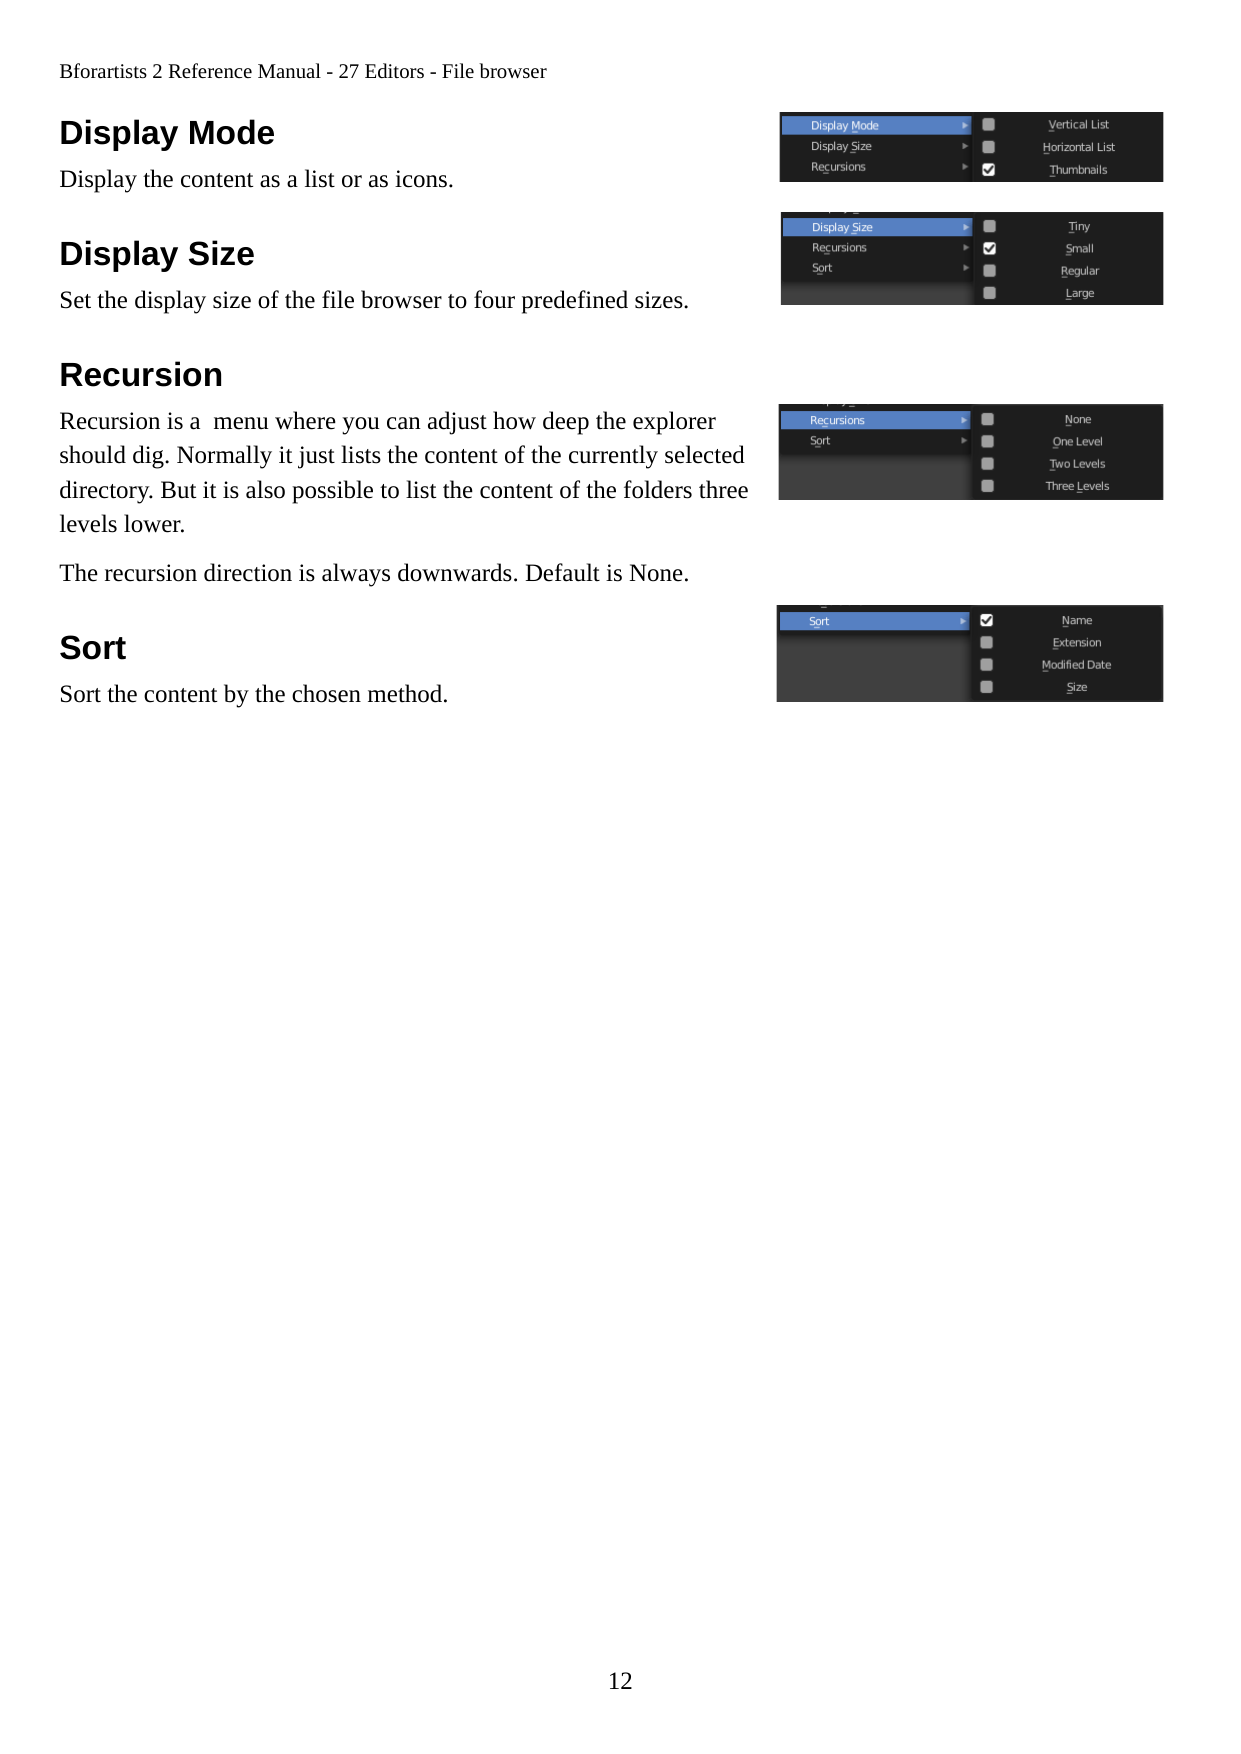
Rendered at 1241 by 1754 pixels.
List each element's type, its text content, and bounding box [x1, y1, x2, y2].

text Sort the content by the chosen method. [59, 679, 1181, 708]
text Recursion is a menu where you can adjust how deep the explorer should dig. Normally it just lists the content of the currently selected directory. But it is also possible to list the content of the folders three levels lower. [59, 406, 1181, 538]
subtitle [1164, 628, 1181, 667]
text The recursion direction is always downwards. Default is None. [59, 558, 1181, 587]
picture [779, 112, 1164, 182]
subtitle Sort [59, 628, 776, 667]
text Set the display size of the file browser to four predefined sizes. [59, 285, 1181, 313]
subtitle Display Mode [59, 113, 779, 151]
subtitle Display Size [59, 234, 780, 272]
picture [776, 605, 1164, 702]
subtitle [1164, 113, 1181, 151]
subtitle Recursion [59, 355, 1181, 393]
text Display the content as a list or as icons. [59, 164, 1181, 192]
picture [780, 212, 1164, 305]
picture [778, 404, 1164, 500]
subtitle [1164, 234, 1181, 272]
